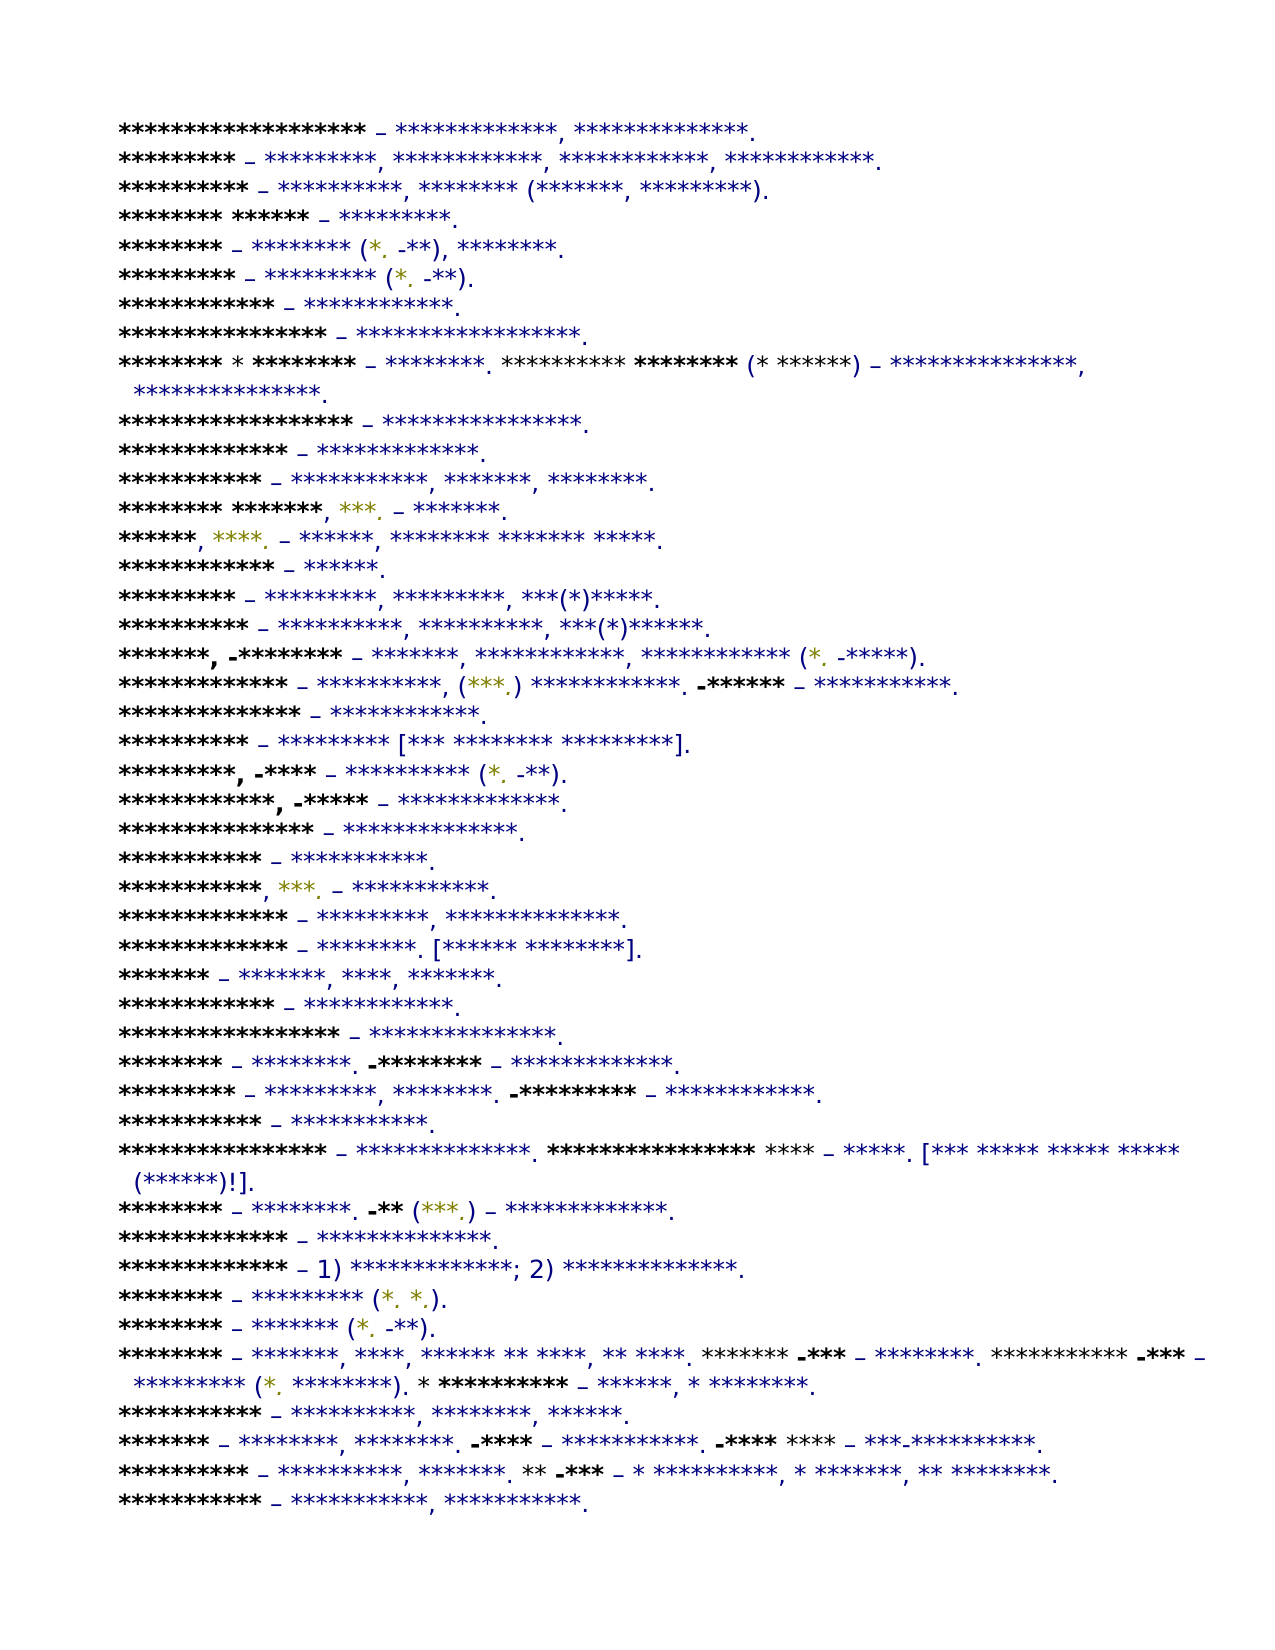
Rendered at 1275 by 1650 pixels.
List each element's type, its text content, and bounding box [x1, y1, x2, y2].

text *********** – ***********, ***********. [118, 1489, 1275, 1518]
text ******* – ********, ********. -**** – ***********. -**** **** – ***-**********. [118, 1431, 1275, 1460]
text ***************** – ***************. [118, 1022, 1275, 1051]
text ********* – *********, *********, ***(*)*****. [118, 585, 1275, 614]
text ************ – ************. [118, 993, 1275, 1022]
text ************* – **************. [118, 1226, 1275, 1256]
text ********** – **********, **********, ***(*)******. [118, 614, 1275, 643]
text ***********, ***. – ***********. [118, 876, 1275, 906]
text **************** – **************. **************** **** – *****. [*** ***** ***** ***** (******)!]. [118, 1139, 1275, 1197]
text ****************** – ****************. [118, 410, 1275, 439]
text ********* – *********, ********. -********* – ************. [118, 1081, 1275, 1110]
text *********** – ***********. [118, 1110, 1275, 1139]
text ******** – *******, ****, ****** ** ****, ** ****. ******* -*** – ********. *********** -*** – ********* (*. ********). * ********** – ******, * ********. [118, 1343, 1275, 1401]
text ******** ****** – *********. [118, 206, 1275, 235]
text *********, -**** – ********** (*. -**). [118, 760, 1275, 789]
text ******** *******, ***. – *******. [118, 497, 1275, 526]
text ******** – ******* (*. -**). [118, 1314, 1275, 1343]
text ******** – ********* (*. *.). [118, 1285, 1275, 1314]
text ************, -***** – *************. [118, 789, 1275, 818]
text *********** – ***********. [118, 847, 1275, 876]
text ********* – *********, ************, ************, ************. [118, 147, 1275, 176]
text ******************* – *************, **************. [118, 118, 1275, 147]
text *************** – **************. [118, 818, 1275, 847]
text ************ – ******. [118, 556, 1275, 585]
text *******, -******** – *******, ************, ************ (*. -*****). [118, 643, 1275, 672]
text ********** – ********* [*** ******** *********]. [118, 731, 1275, 760]
text ********** – **********, ******** (*******, *********). [118, 176, 1275, 206]
text ************* – *************. [118, 439, 1275, 468]
text ******** – ********. -******** – *************. [118, 1051, 1275, 1081]
text **************** – ******************. [118, 322, 1275, 351]
text *********** – **********, ********, ******. [118, 1401, 1275, 1431]
text ********** – **********, *******. ** -*** – * **********, * *******, ** ********. [118, 1460, 1275, 1489]
text ******** – ********. -** (***.) – *************. [118, 1197, 1275, 1226]
text ************* – *********, **************. [118, 906, 1275, 935]
text ******** – ******** (*. -**), ********. [118, 235, 1275, 264]
text ************* – 1) *************; 2) **************. [118, 1256, 1275, 1285]
text ************ – ************. [118, 293, 1275, 322]
text ******** * ******** – ********. ********** ******** (* ******) – ***************, ***************. [118, 351, 1275, 410]
text ******, ****. – ******, ******** ******* *****. [118, 526, 1275, 556]
text *********** – ***********, *******, ********. [118, 468, 1275, 497]
text ************* – ********. [****** ********]. [118, 935, 1275, 964]
text ************** – ************. [118, 701, 1275, 731]
text ********* – ********* (*. -**). [118, 264, 1275, 293]
text ************* – **********, (***.) ************. -****** – ***********. [118, 672, 1275, 701]
text ******* – *******, ****, *******. [118, 964, 1275, 993]
